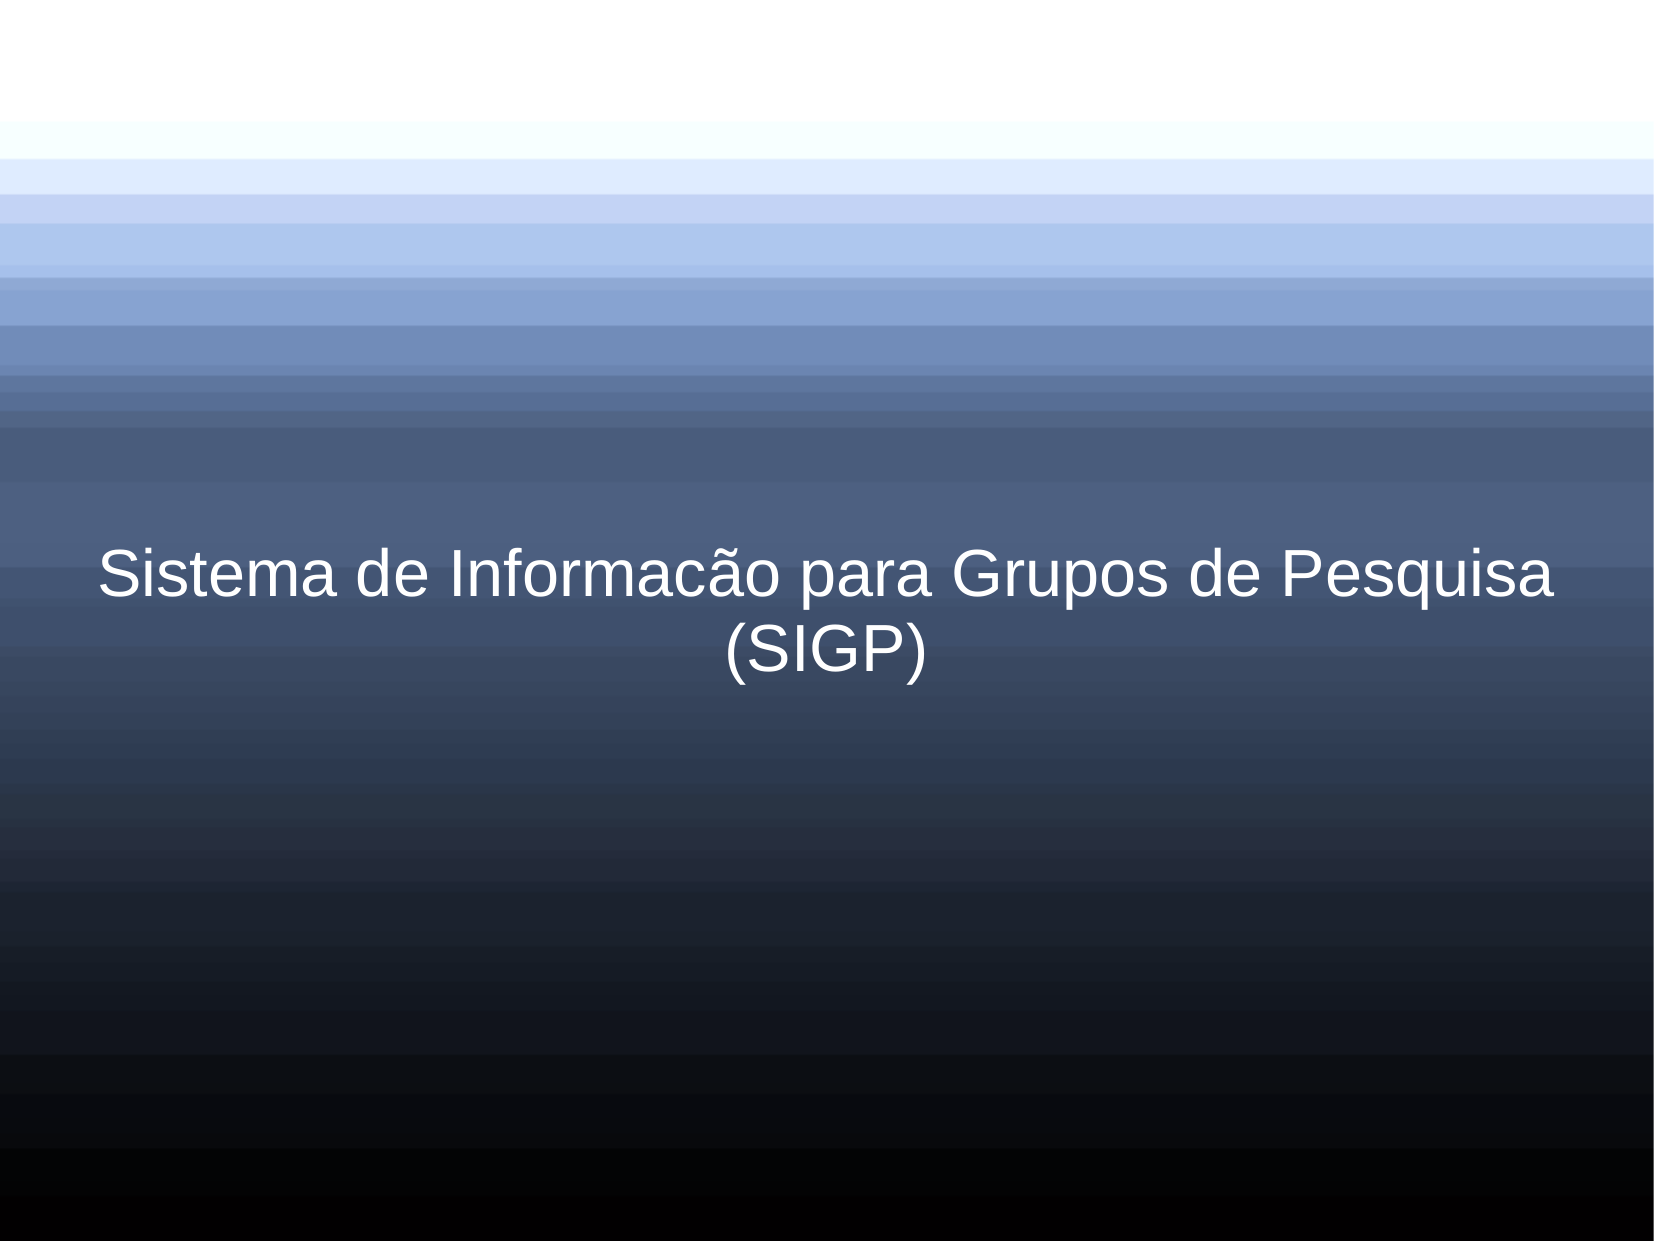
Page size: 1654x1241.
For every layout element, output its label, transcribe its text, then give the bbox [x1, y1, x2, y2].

subtitle Sistema de Informacão para Grupos de Pesquisa (SIGP) [82, 56, 1571, 1166]
picture [0, 0, 1654, 1241]
